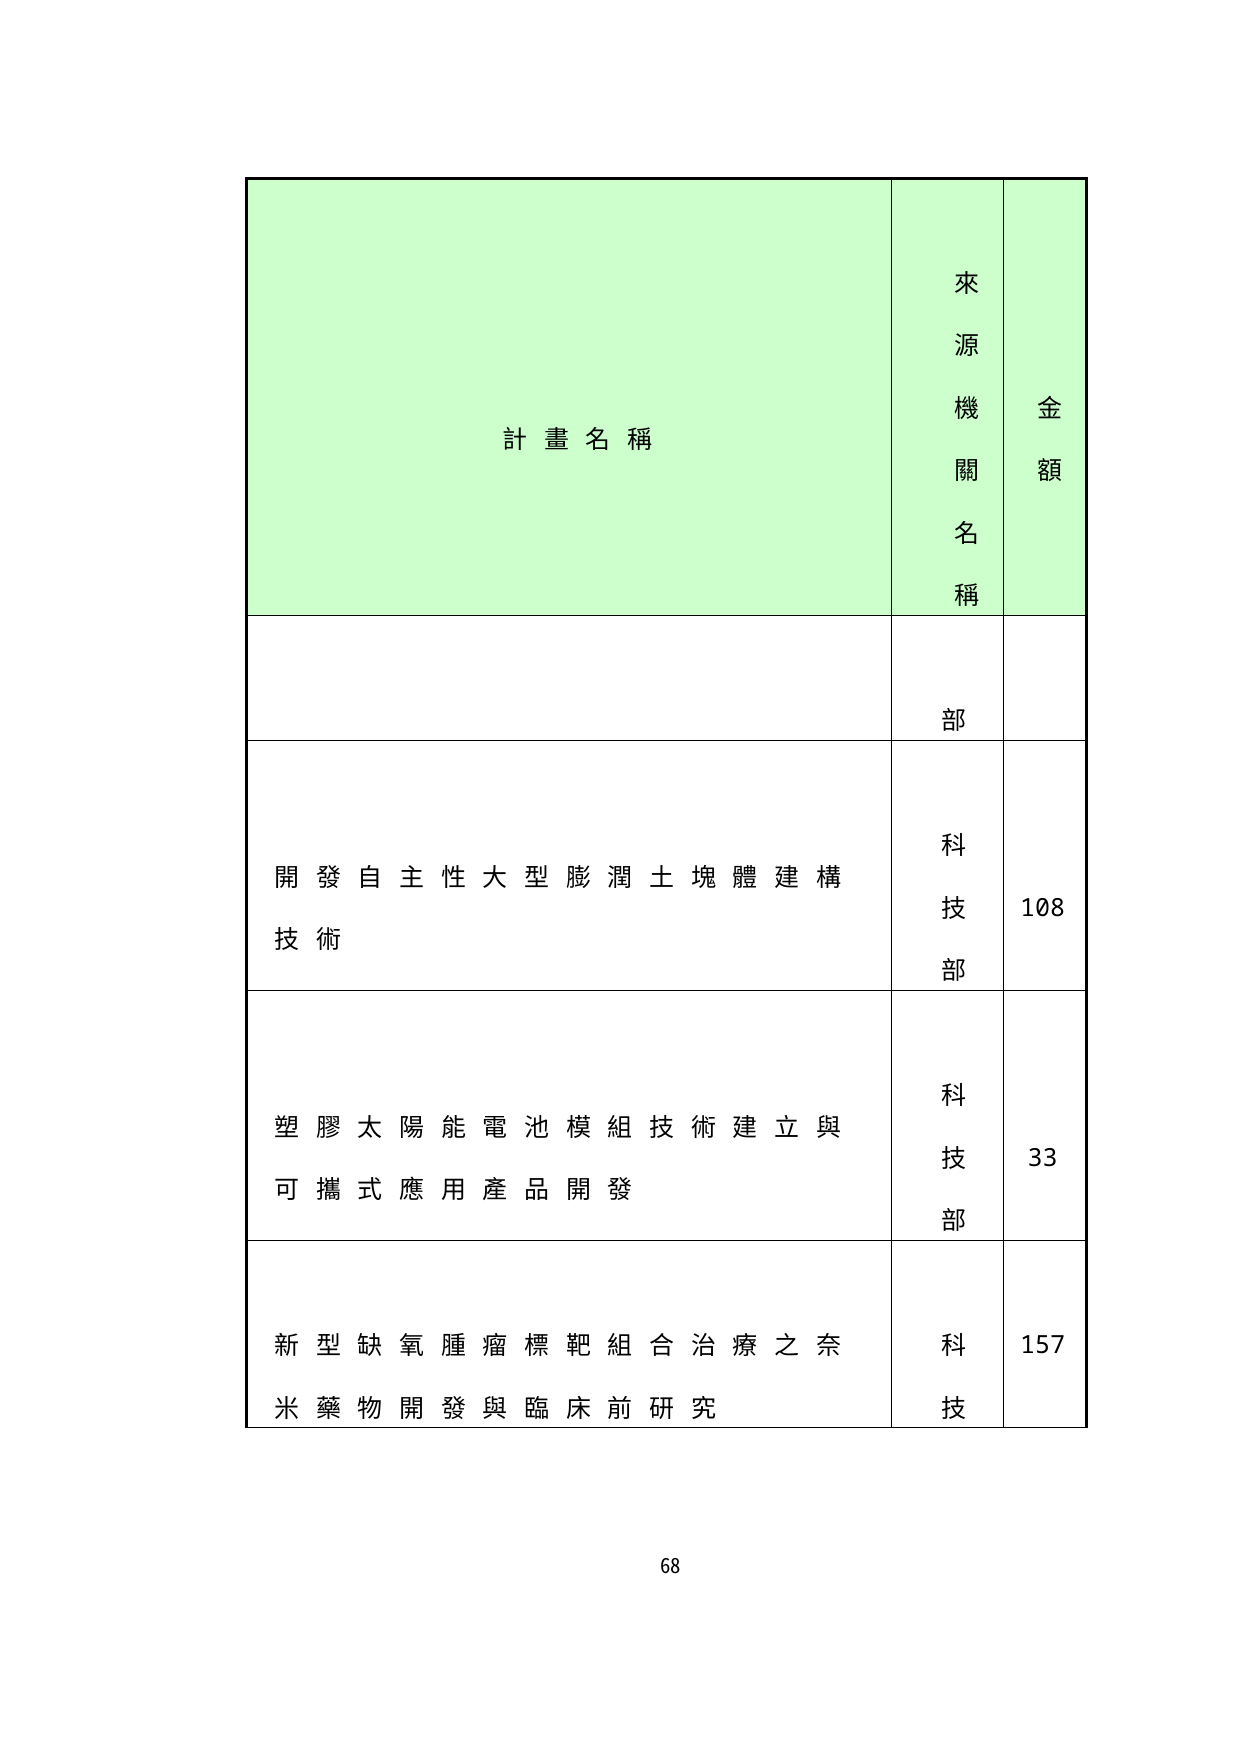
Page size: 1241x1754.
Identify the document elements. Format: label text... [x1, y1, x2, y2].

table_cell 157 [1004, 1241, 1085, 1427]
table_cell 塑膠太陽能電池模組技術建立與可攜式應用產品開發 [248, 991, 891, 1240]
table_cell 108 [1004, 741, 1085, 990]
table_cell 33 [1004, 991, 1085, 1240]
table_cell 科技部 [892, 741, 1003, 990]
table_cell 部 [892, 616, 1003, 740]
table_header 來源機關名稱 [892, 180, 1003, 615]
table_cell 科技部 [892, 991, 1003, 1240]
table_header 計畫名稱 [248, 180, 891, 615]
table_cell 新型缺氧腫瘤標靶組合治療之奈米藥物開發與臨床前研究 [248, 1241, 891, 1427]
table_cell 科技 [892, 1241, 1003, 1427]
table_cell 開發自主性大型膨潤土塊體建構技術 [248, 741, 891, 990]
table_header 金額 [1004, 180, 1085, 615]
table_cell [1004, 616, 1085, 740]
table_cell [248, 616, 891, 740]
